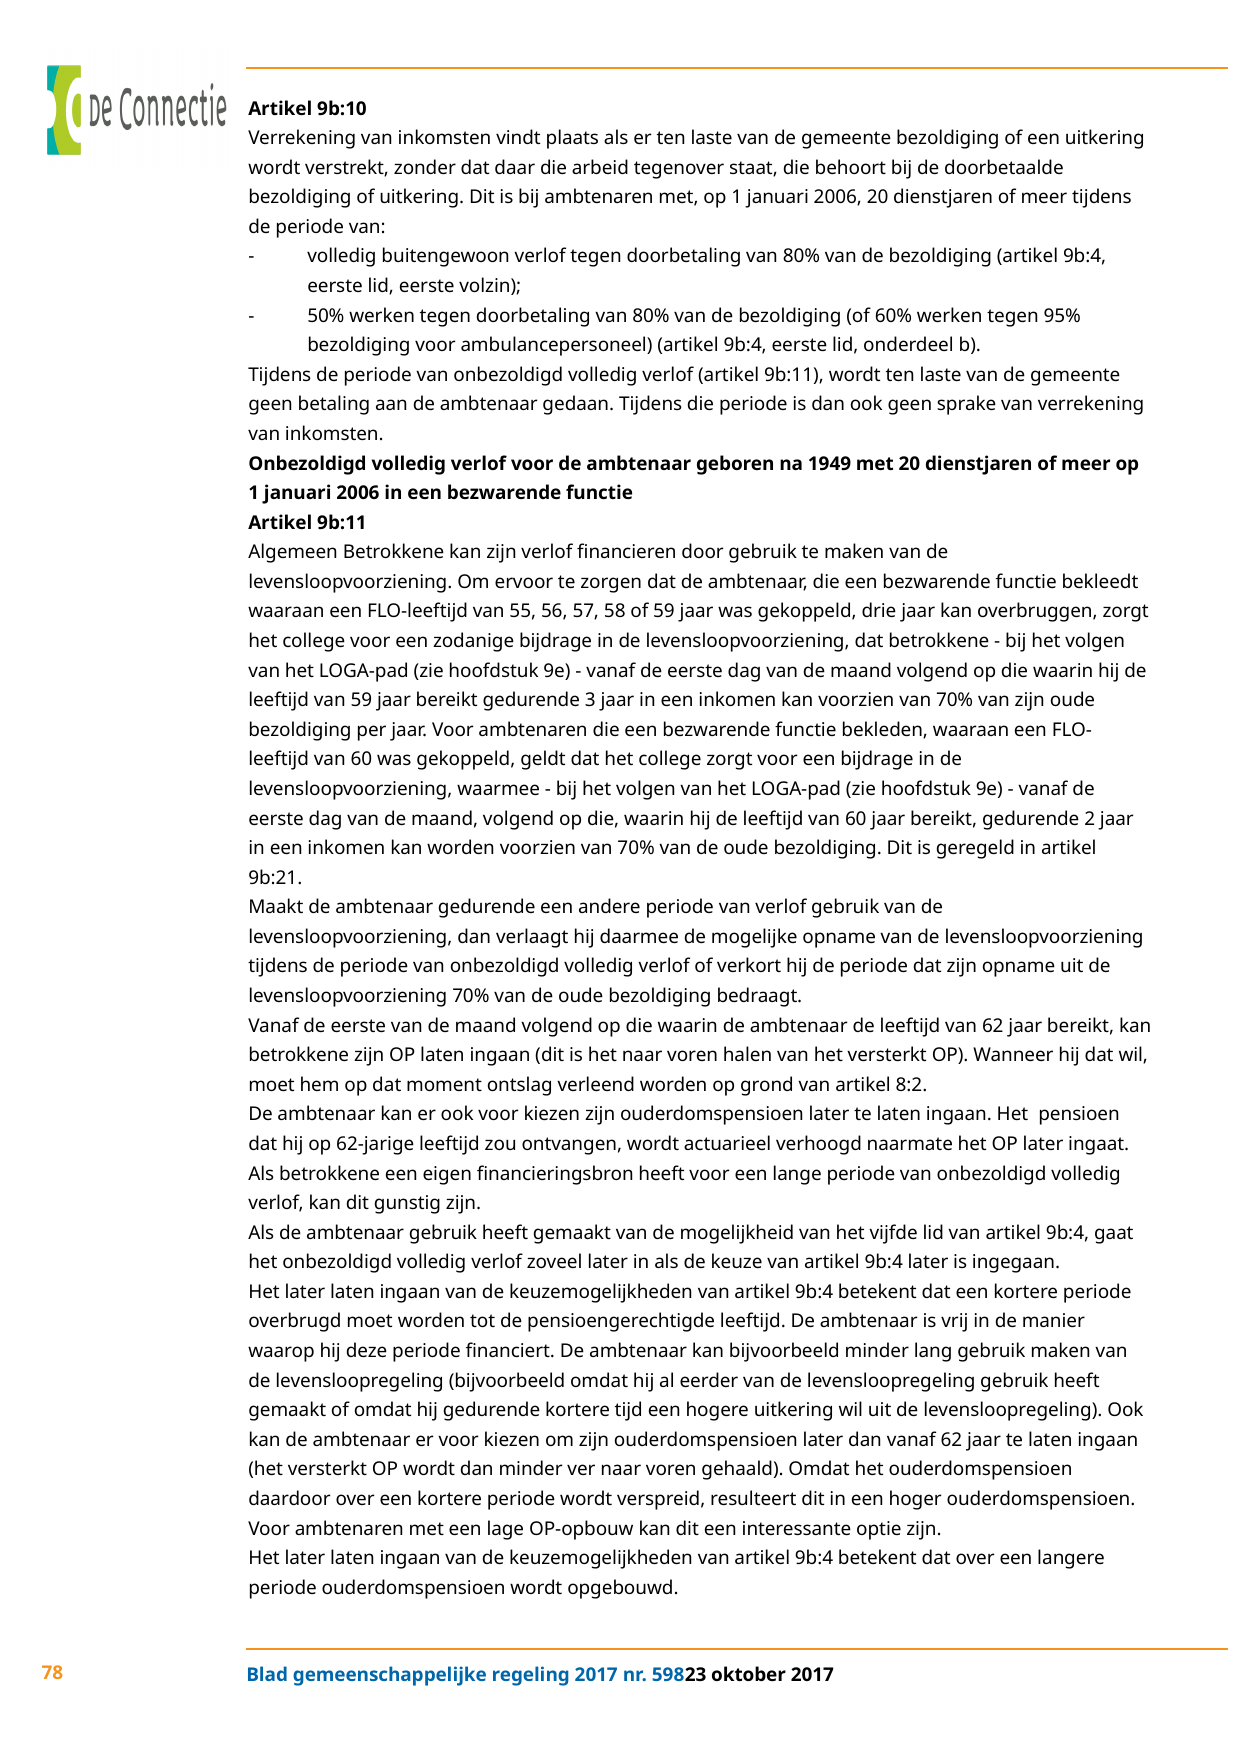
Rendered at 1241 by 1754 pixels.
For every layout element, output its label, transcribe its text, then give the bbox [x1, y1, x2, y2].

text Algemeen Betrokkene kan zijn verlof financieren door gebruik te maken van de levensloopvoorziening. Om ervoor te zorgen dat de ambtenaar, die een bezwarende functie bekleedt waaraan een FLO-leeftijd van 55, 56, 57, 58 of 59 jaar was gekoppeld, drie jaar kan overbruggen, zorgt het college voor een zodanige bijdrage in de levensloopvoorziening, dat betrokkene - bij het volgen van het LOGA-pad (zie hoofdstuk 9e) - vanaf de eerste dag van de maand volgend op die waarin hij de leeftijd van 59 jaar bereikt gedurende 3 jaar in een inkomen kan voorzien van 70% van zijn oude bezoldiging per jaar. Voor ambtenaren die een bezwarende functie bekleden, waaraan een FLO-leeftijd van 60 was gekoppeld, geldt dat het college zorgt voor een bijdrage in de levensloopvoorziening, waarmee - bij het volgen van het LOGA-pad (zie hoofdstuk 9e) - vanaf de eerste dag van de maand, volgend op die, waarin hij de leeftijd van 60 jaar bereikt, gedurende 2 jaar in een inkomen kan worden voorzien van 70% van de oude bezoldiging. Dit is geregeld in artikel 9b:21. [248, 538, 1152, 890]
list volledig buitengewoon verlof tegen doorbetaling van 80% van de bezoldiging (artikel 9b:4, eerste lid, eerste volzin); [248, 243, 1152, 298]
picture [41, 47, 231, 172]
text Het later laten ingaan van de keuzemogelijkheden van artikel 9b:4 betekent dat over een langere periode ouderdomspensioen wordt opgebouwd. [248, 1544, 1152, 1600]
text Onbezoldigd volledig verlof voor de ambtenaar geboren na 1949 met 20 dienstjaren of meer op 1 januari 2006 in een bezwarende functie [248, 450, 1152, 505]
list 50% werken tegen doorbetaling van 80% van de bezoldiging (of 60% werken tegen 95% bezoldiging voor ambulancepersoneel) (artikel 9b:4, eerste lid, onderdeel b). [248, 302, 1152, 357]
text Tijdens de periode van onbezoldigd volledig verlof (artikel 9b:11), wordt ten laste van de gemeente geen betaling aan de ambtenaar gedaan. Tijdens die periode is dan ook geen sprake van verrekening van inkomsten. [248, 361, 1152, 446]
text Artikel 9b:10 [248, 95, 1152, 121]
text Verrekening van inkomsten vindt plaats als er ten laste van de gemeente bezoldiging of een uitkering wordt verstrekt, zonder dat daar die arbeid tegenover staat, die behoort bij de doorbetaalde bezoldiging of uitkering. Dit is bij ambtenaren met, op 1 januari 2006, 20 dienstjaren of meer tijdens de periode van: [248, 124, 1152, 239]
text Als de ambtenaar gebruik heeft gemaakt van de mogelijkheid van het vijfde lid van artikel 9b:4, gaat het onbezoldigd volledig verlof zoveel later in als de keuze van artikel 9b:4 later is ingegaan. [248, 1219, 1152, 1274]
text Vanaf de eerste van de maand volgend op die waarin de ambtenaar de leeftijd van 62 jaar bereikt, kan betrokkene zijn OP laten ingaan (dit is het naar voren halen van het versterkt OP). Wanneer hij dat wil, moet hem op dat moment ontslag verleend worden op grond van artikel 8:2. [248, 1012, 1152, 1097]
text Maakt de ambtenaar gedurende een andere periode van verlof gebruik van de levensloopvoorziening, dan verlaagt hij daarmee de mogelijke opname van de levensloopvoorziening tijdens de periode van onbezoldigd volledig verlof of verkort hij de periode dat zijn opname uit de levensloopvoorziening 70% van de oude bezoldiging bedraagt. [248, 893, 1152, 1008]
text Artikel 9b:11 [248, 509, 1152, 535]
text De ambtenaar kan er ook voor kiezen zijn ouderdomspensioen later te laten ingaan. Het pensioen dat hij op 62-jarige leeftijd zou ontvangen, wordt actuarieel verhoogd naarmate het OP later ingaat. Als betrokkene een eigen financieringsbron heeft voor een lange periode van onbezoldigd volledig verlof, kan dit gunstig zijn. [248, 1101, 1152, 1215]
text Het later laten ingaan van de keuzemogelijkheden van artikel 9b:4 betekent dat een kortere periode overbrugd moet worden tot de pensioengerechtigde leeftijd. De ambtenaar is vrij in de manier waarop hij deze periode financiert. De ambtenaar kan bijvoorbeeld minder lang gebruik maken van de levensloopregeling (bijvoorbeeld omdat hij al eerder van de levensloopregeling gebruik heeft gemaakt of omdat hij gedurende kortere tijd een hogere uitkering wil uit de levensloopregeling). Ook kan de ambtenaar er voor kiezen om zijn ouderdomspensioen later dan vanaf 62 jaar te laten ingaan (het versterkt OP wordt dan minder ver naar voren gehaald). Omdat het ouderdomspensioen daardoor over een kortere periode wordt verspreid, resulteert dit in een hoger ouderdomspensioen. Voor ambtenaren met een lage OP-opbouw kan dit een interessante optie zijn. [248, 1278, 1152, 1541]
